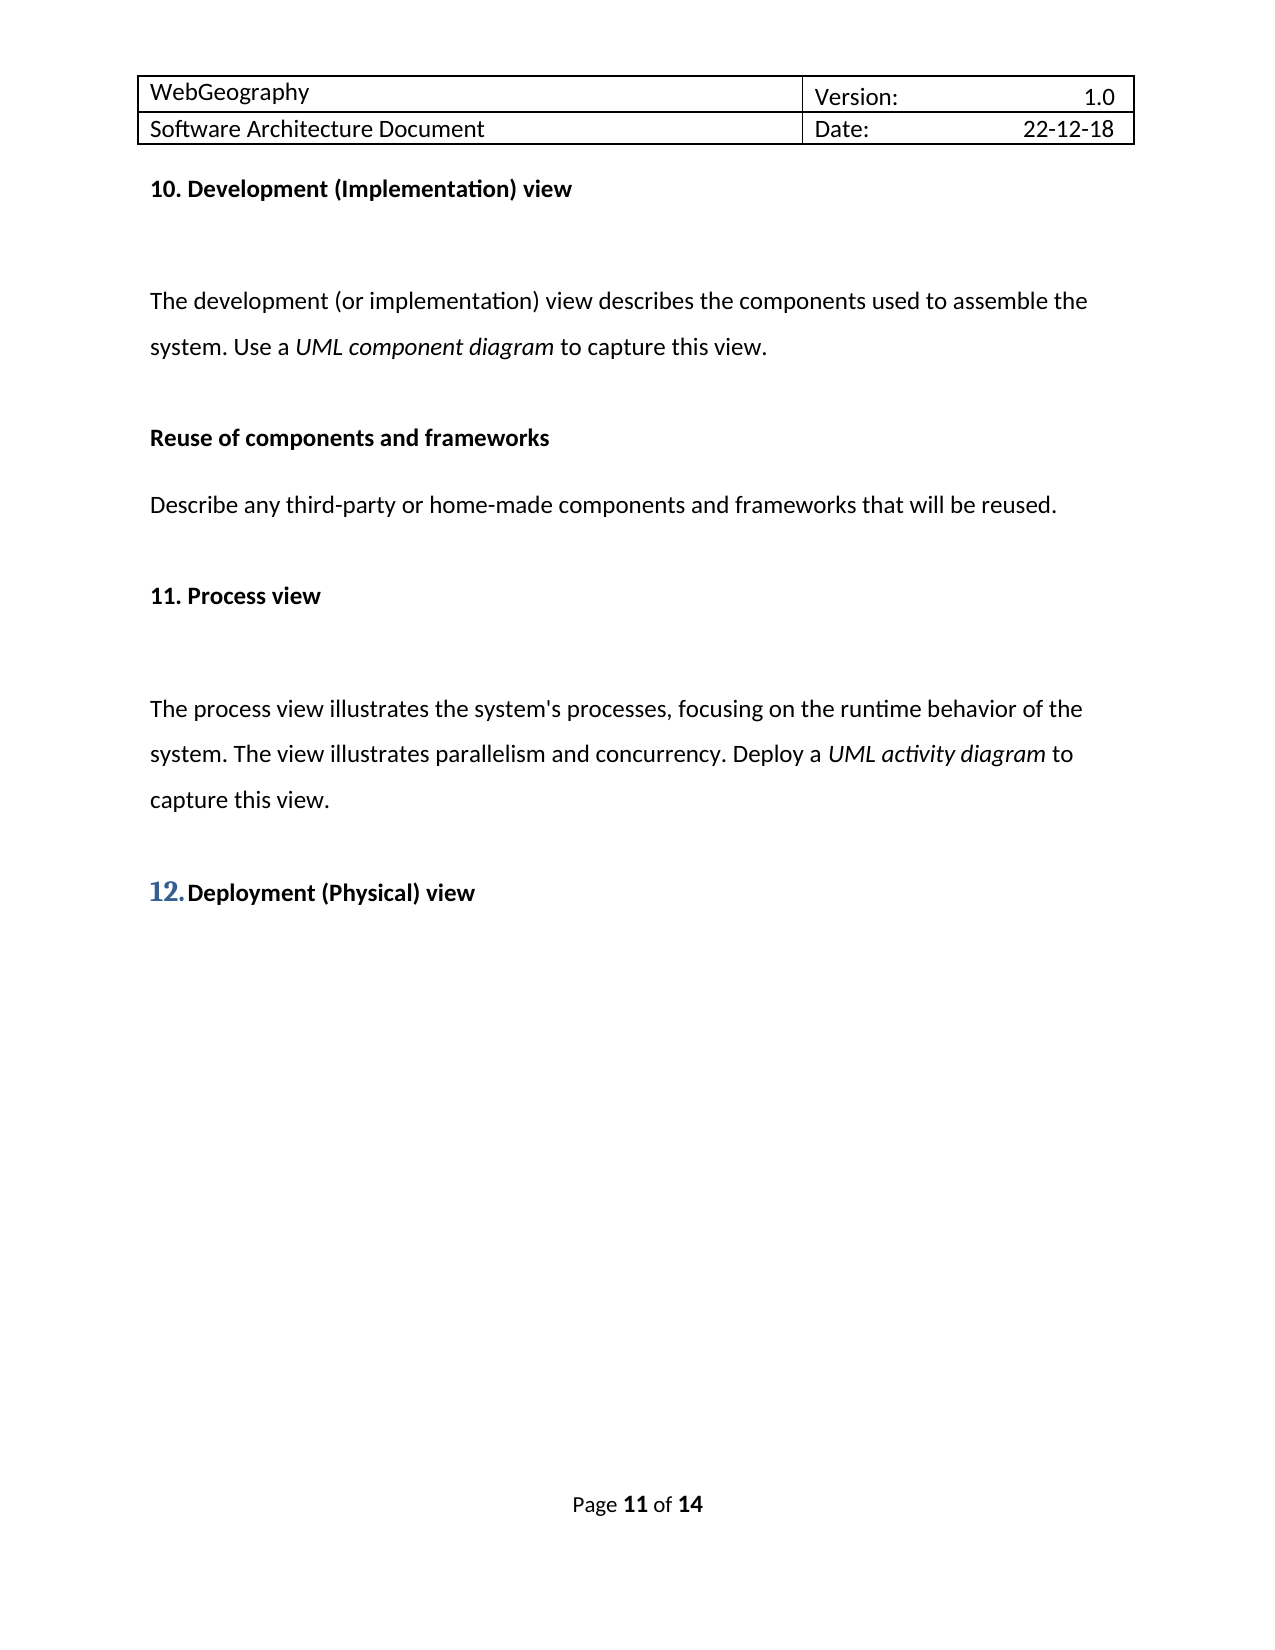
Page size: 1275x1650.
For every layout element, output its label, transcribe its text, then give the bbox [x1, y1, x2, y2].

text The development (or implementation) view describes the components used to assemble the system. Use a UML component diagram to capture this view. [150, 285, 1125, 361]
text The process view illustrates the system's processes, focusing on the runtime behavior of the system. The view illustrates parallelism and concurrency. Deploy a UML activity diagram to capture this view. [150, 693, 1125, 815]
subtitle Development (Implementation) view [150, 173, 1125, 203]
text Describe any third-party or home-made components and frameworks that will be reused. [150, 489, 1125, 519]
subtitle Process view [150, 580, 1125, 611]
subtitle Deployment (Physical) view [150, 876, 1125, 909]
subtitle Reuse of components and frameworks [150, 422, 1125, 453]
